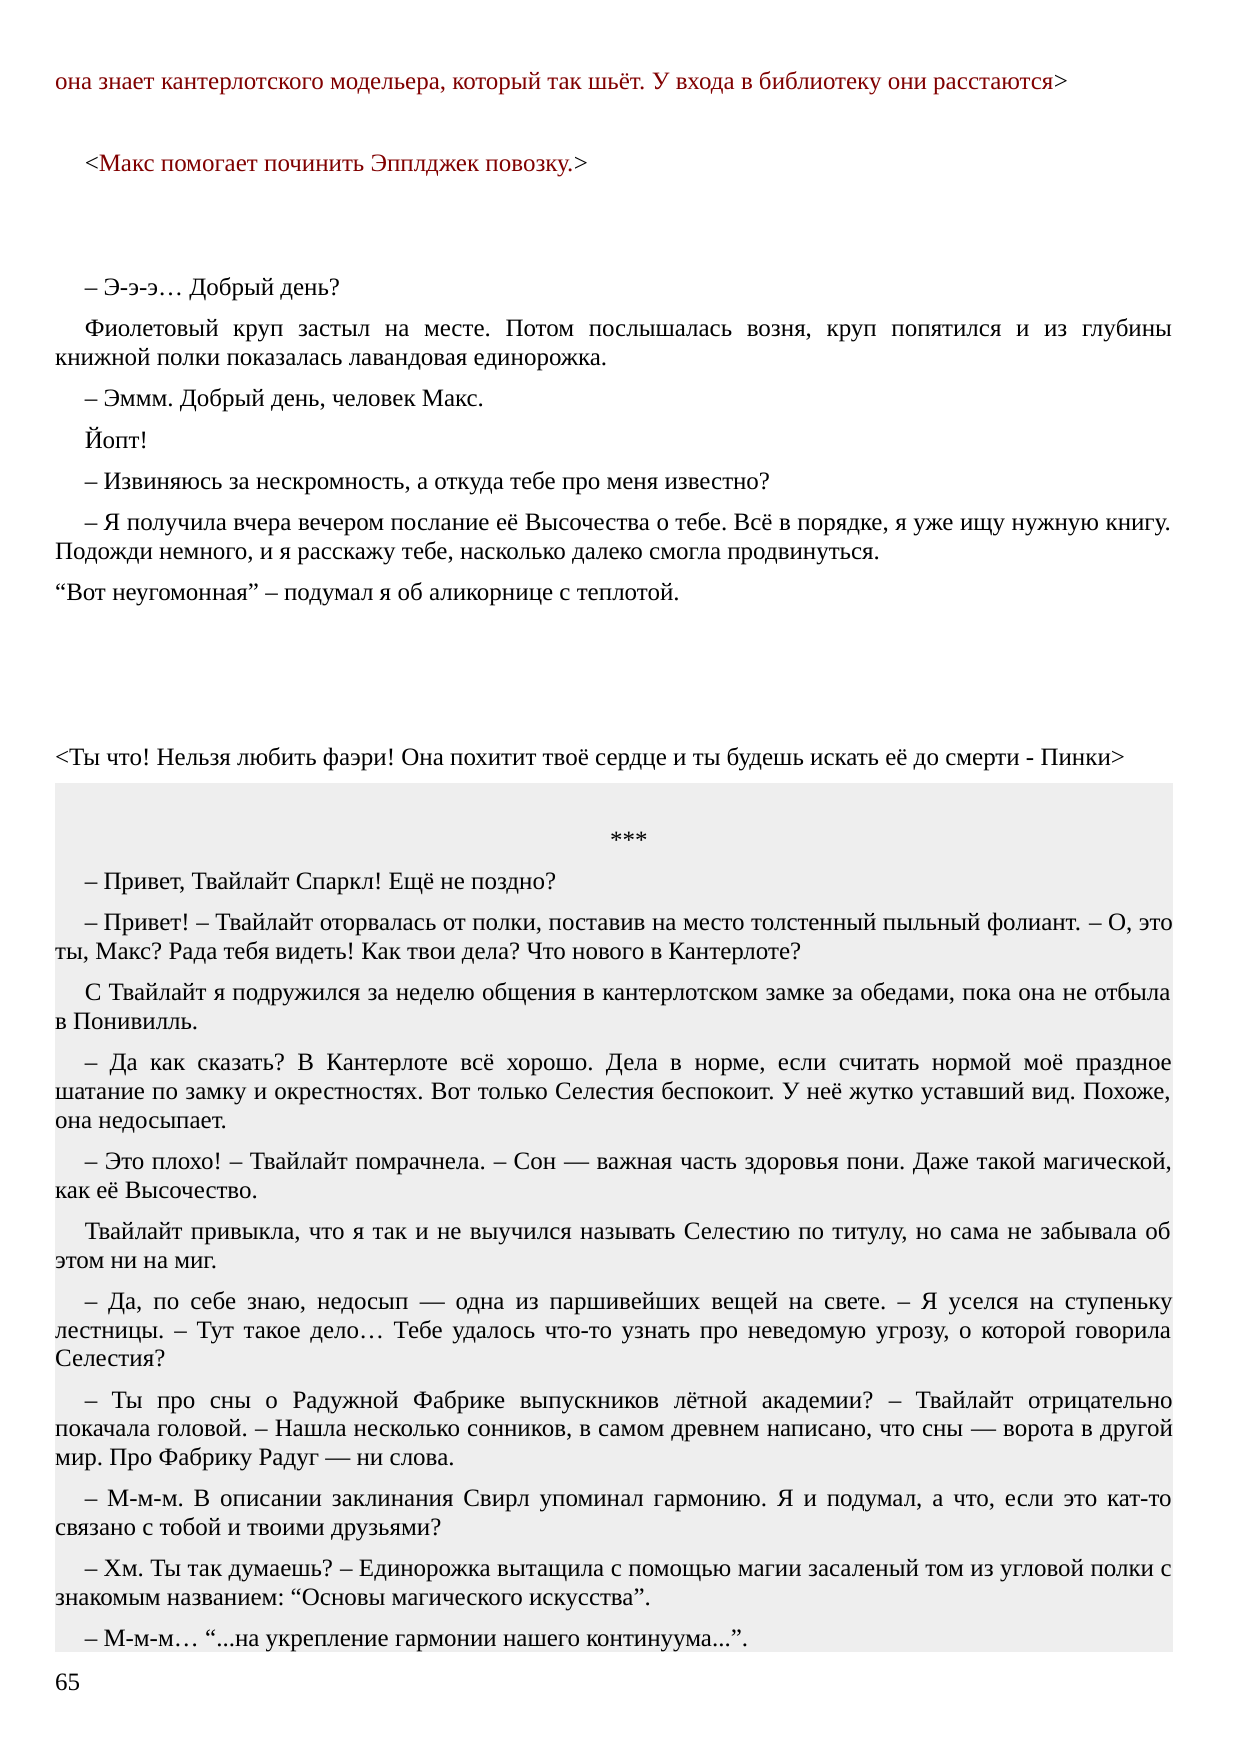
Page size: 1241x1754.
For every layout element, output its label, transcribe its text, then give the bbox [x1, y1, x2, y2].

text Твайлайт привыкла, что я так и не выучился называть Селестию по титулу, но сама не забывала об этом ни на миг. [55, 1216, 1173, 1273]
text – Да, по себе знаю, недосып — одна из паршивейших вещей на свете. – Я уселся на ступеньку лестницы. – Тут такое дело… Тебе удалось что-то узнать про неведомую угрозу, о которой говорила Селестия? [55, 1286, 1173, 1372]
text – Ты про сны о Радужной Фабрике выпускников лётной академии? – Твайлайт отрицательно покачала головой. – Нашла несколько сонников, в самом древнем написано, что сны — ворота в другой мир. Про Фабрику Радуг — ни слова. [55, 1385, 1173, 1471]
text – Эммм. Добрый день, человек Макс. [55, 383, 1173, 412]
text – Это плохо! – Твайлайт помрачнела. – Сон — важная часть здоровья пони. Даже такой магической, как её Высочество. [55, 1146, 1173, 1203]
text – Извиняюсь за нескромность, а откуда тебе про меня известно? [55, 466, 1173, 495]
text – Хм. Ты так думаешь? – Единорожка вытащила с помощью магии засаленый том из угловой полки с знакомым названием: “Основы магического искусства”. [55, 1553, 1173, 1611]
text – М-м-м… “...на укрепление гармонии нашего континуума...”. [55, 1623, 1173, 1652]
text – Да как сказать? В Кантерлоте всё хорошо. Дела в норме, если считать нормой моё праздное шатание по замку и окрестностях. Вот только Селестия беспокоит. У неё жутко уставший вид. Похоже, она недосыпает. [55, 1047, 1173, 1133]
text она знает кантерлотского модельера, который так шьёт. У входа в библиотеку они расстаются> [55, 66, 1173, 95]
text “Вот неугомонная” – подумал я об аликорнице с теплотой. [55, 577, 1173, 606]
text Фиолетовый круп застыл на месте. Потом послышалась возня, круп попятился и из глубины книжной полки показалась лавандовая единорожка. [55, 313, 1173, 371]
text – Привет! – Твайлайт оторвалась от полки, поставив на место толстенный пыльный фолиант. – О, это ты, Макс? Рада тебя видеть! Как твои дела? Что нового в Кантерлоте? [55, 907, 1173, 965]
text *** [55, 825, 1173, 853]
text <Ты что! Нельзя любить фаэри! Она похитит твоё сердце и ты будешь искать её до смерти - Пинки> [55, 742, 1173, 771]
text Йопт! [55, 425, 1173, 453]
text <Макс помогает починить Эпплджек повозку.> [55, 148, 1173, 177]
text С Твайлайт я подружился за неделю общения в кантерлотском замке за обедами, пока она не отбыла в Понивилль. [55, 977, 1173, 1035]
text – М-м-м. В описании заклинания Свирл упоминал гармонию. Я и подумал, а что, если это кат-то связано с тобой и твоими друзьями? [55, 1483, 1173, 1541]
text – Э-э-э… Добрый день? [55, 272, 1173, 301]
text – Привет, Твайлайт Спаркл! Ещё не поздно? [55, 866, 1173, 895]
text – Я получила вчера вечером послание её Высочества о тебе. Всё в порядке, я уже ищу нужную книгу. Подожди немного, и я расскажу тебе, насколько далеко смогла продвинуться. [55, 507, 1173, 565]
